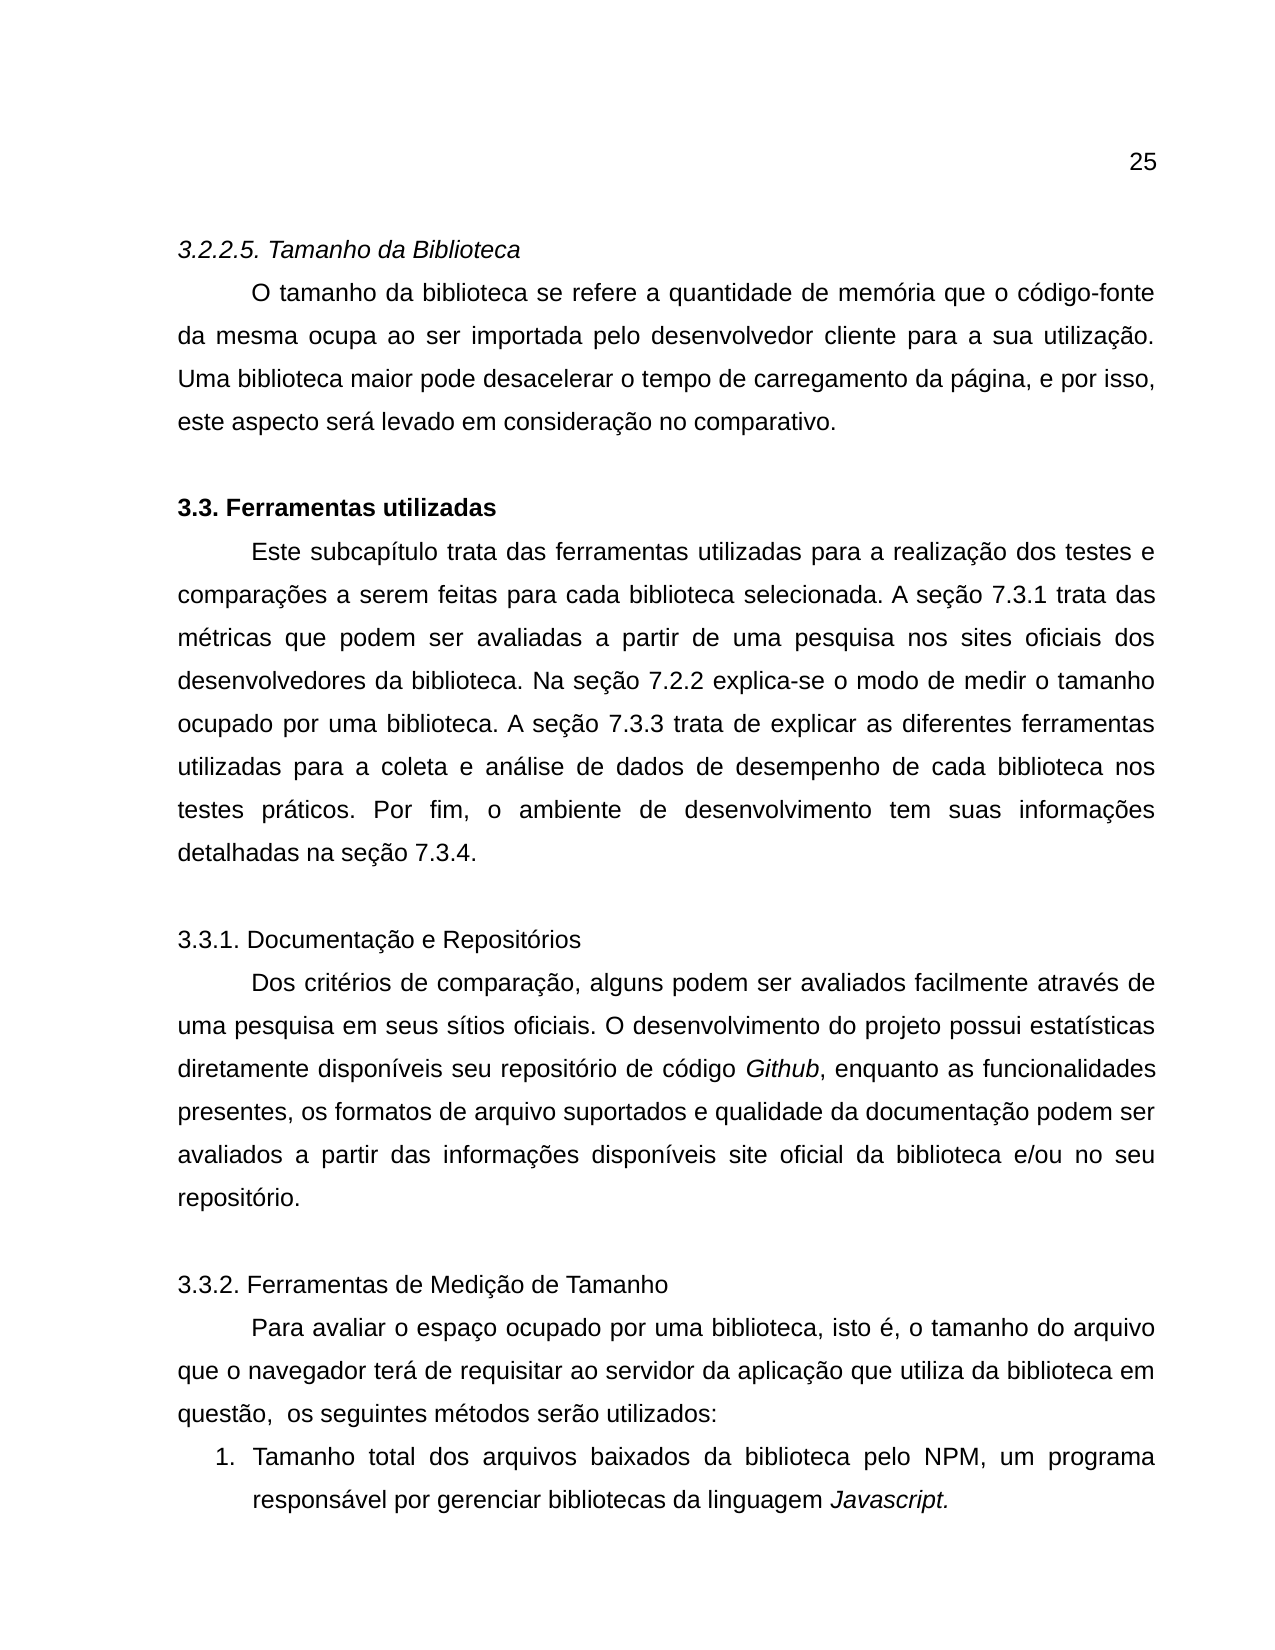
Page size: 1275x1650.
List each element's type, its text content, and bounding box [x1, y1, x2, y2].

subtitle 3.3.2. Ferramentas de Medição de Tamanho [177, 1270, 1157, 1298]
subtitle 3.3. Ferramentas utilizadas [177, 493, 1157, 522]
text O tamanho da biblioteca se refere a quantidade de memória que o código-fonte da mesma ocupa ao ser importada pelo desenvolvedor cliente para a sua utilização. Uma biblioteca maior pode desacelerar o tempo de carregamento da página, e por isso, este aspecto será levado em consideração no comparativo. [177, 278, 1157, 436]
text Dos critérios de comparação, alguns podem ser avaliados facilmente através de uma pesquisa em seus sítios oficiais. O desenvolvimento do projeto possui estatísticas diretamente disponíveis seu repositório de código Github, enquanto as funcionalidades presentes, os formatos de arquivo suportados e qualidade da documentação podem ser avaliados a partir das informações disponíveis site oficial da biblioteca e/ou no seu repositório. [177, 968, 1157, 1212]
subtitle 3.2.2.5. Tamanho da Biblioteca [177, 235, 1157, 263]
subtitle 3.3.1. Documentação e Repositórios [177, 925, 1157, 953]
text Este subcapítulo trata das ferramentas utilizadas para a realização dos testes e comparações a serem feitas para cada biblioteca selecionada. A seção 7.3.1 trata das métricas que podem ser avaliadas a partir de uma pesquisa nos sites oficiais dos desenvolvedores da biblioteca. Na seção 7.2.2 explica-se o modo de medir o tamanho ocupado por uma biblioteca. A seção 7.3.3 trata de explicar as diferentes ferramentas utilizadas para a coleta e análise de dados de desempenho de cada biblioteca nos testes práticos. Por fim, o ambiente de desenvolvimento tem suas informações detalhadas na seção 7.3.4. [177, 537, 1157, 867]
text Para avaliar o espaço ocupado por uma biblioteca, isto é, o tamanho do arquivo que o navegador terá de requisitar ao servidor da aplicação que utiliza da biblioteca em questão, os seguintes métodos serão utilizados: [177, 1313, 1157, 1428]
list Tamanho total dos arquivos baixados da biblioteca pelo NPM, um programa responsável por gerenciar bibliotecas da linguagem Javascript. [215, 1442, 1157, 1514]
